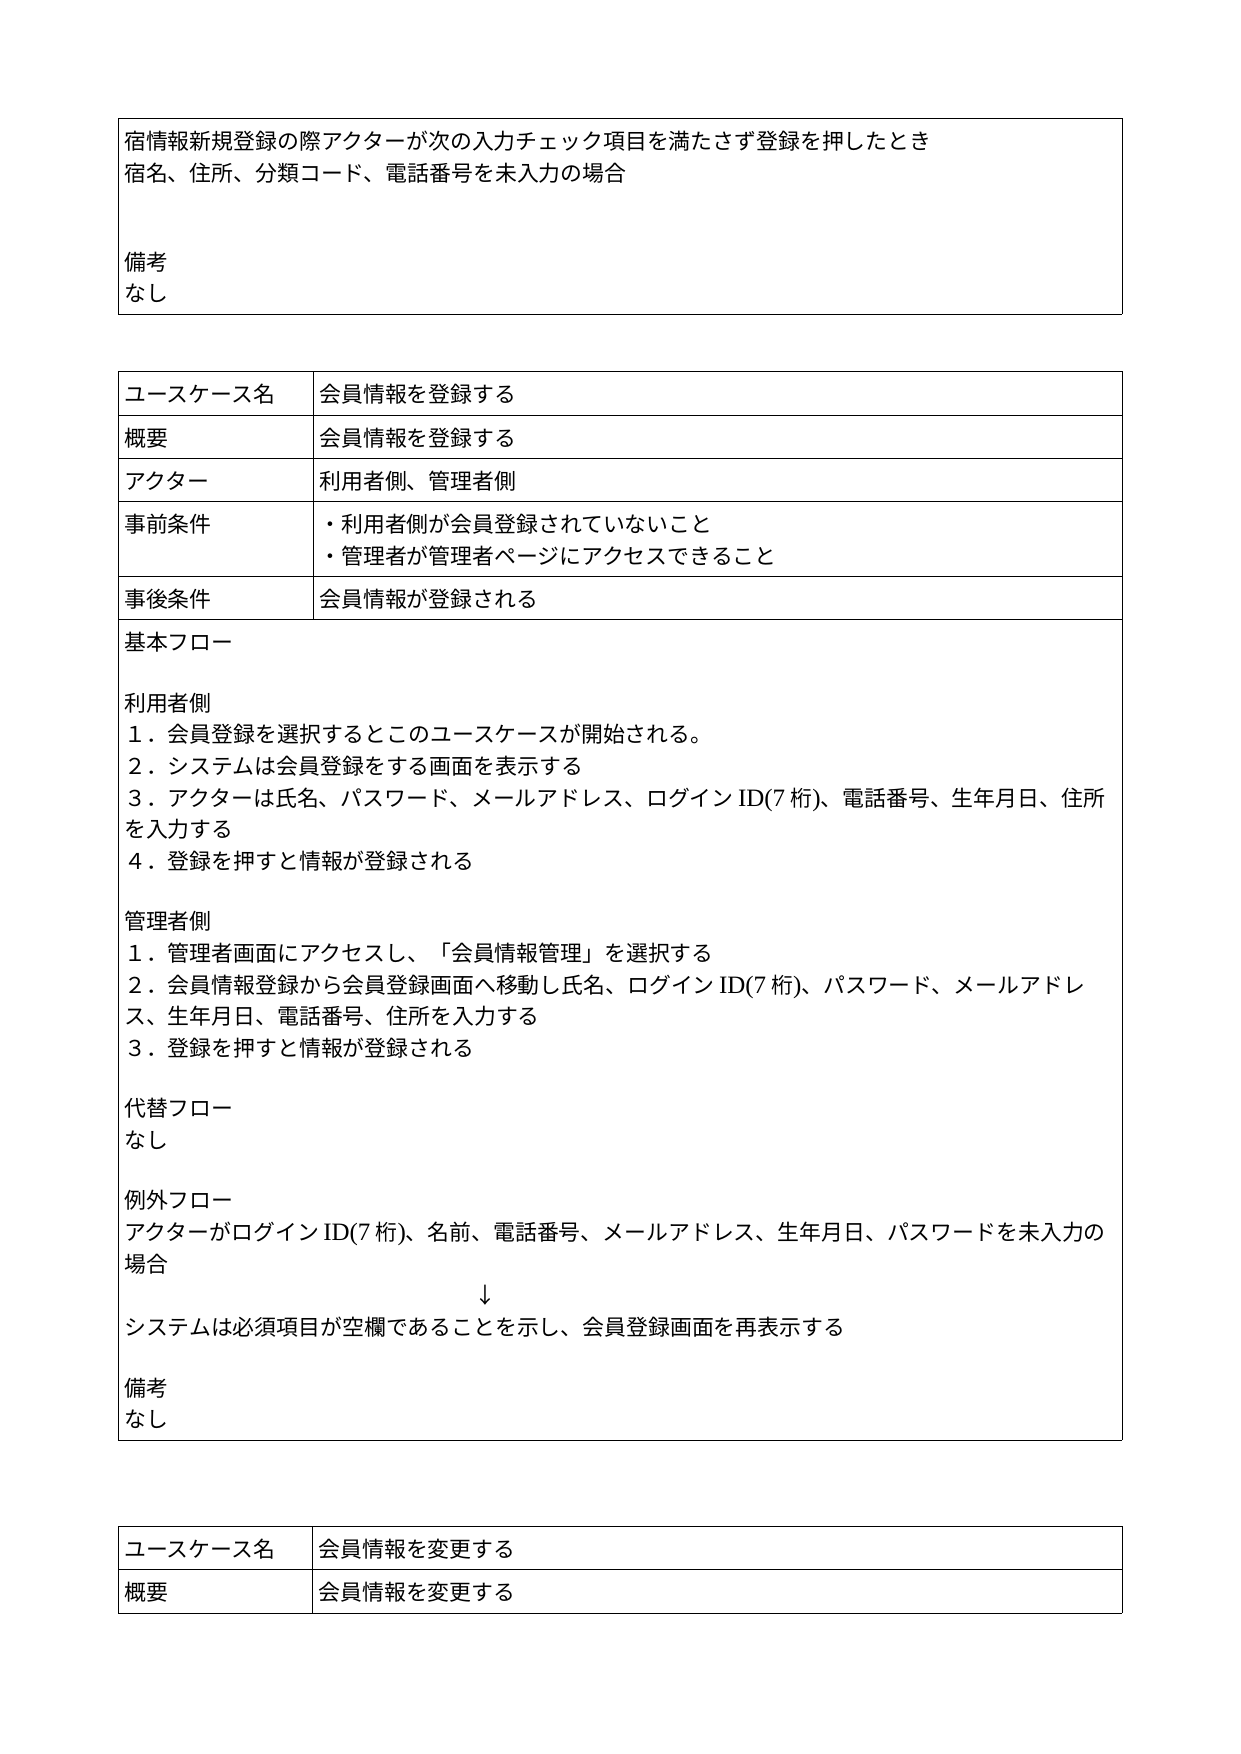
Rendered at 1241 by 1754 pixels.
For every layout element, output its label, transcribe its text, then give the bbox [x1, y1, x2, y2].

table_cell 会員情報を登録する [314, 416, 1122, 458]
table_header 会員情報を登録する [314, 372, 1122, 415]
table_cell 利用者側、管理者側 [314, 459, 1122, 501]
table_header ユースケース名 [119, 1527, 312, 1569]
table_cell 概要 [119, 416, 313, 458]
table_cell 会員情報が登録される [314, 577, 1122, 619]
table_cell 事前条件 [119, 502, 313, 576]
table_cell アクター [119, 459, 313, 501]
table_header 宿情報新規登録の際アクターが次の入力チェック項目を満たさず登録を押したとき 宿名、住所、分類コード、電話番号を未入力の場合 備考 なし [119, 119, 1122, 314]
table_cell 会員情報を変更する [313, 1570, 1122, 1612]
table_header ユースケース名 [119, 372, 313, 415]
table_cell 事後条件 [119, 577, 313, 619]
table_cell ・利用者側が会員登録されていないこと ・管理者が管理者ページにアクセスできること [314, 502, 1122, 576]
table_cell 概要 [119, 1570, 312, 1612]
table_header 会員情報を変更する [313, 1527, 1122, 1569]
table_header 基本フロー 利用者側 １．会員登録を選択するとこのユースケースが開始される。 ２．システムは会員登録をする画面を表示する ３．アクターは氏名、パスワード、メールアドレス、ログインID(7桁)、電話番号、生年月日、住所を入力する ４．登録を押すと情報が登録される 管理者側 １．管理者画面にアクセスし、「会員情報管理」を選択する ２．会員情報登録から会員登録画面へ移動し氏名、ログインID(7桁)、パスワード、メールアドレス、生年月日、電話番号、住所を入力する ３．登録を押すと情報が登録される 代替フロー なし 例外フロー アクターがログインID(7桁)、名前、電話番号、メールアドレス、生年月日、パスワードを未入力の場合 ↓ システムは必須項目が空欄であることを示し、会員登録画面を再表示する 備考 なし [119, 620, 1122, 1440]
